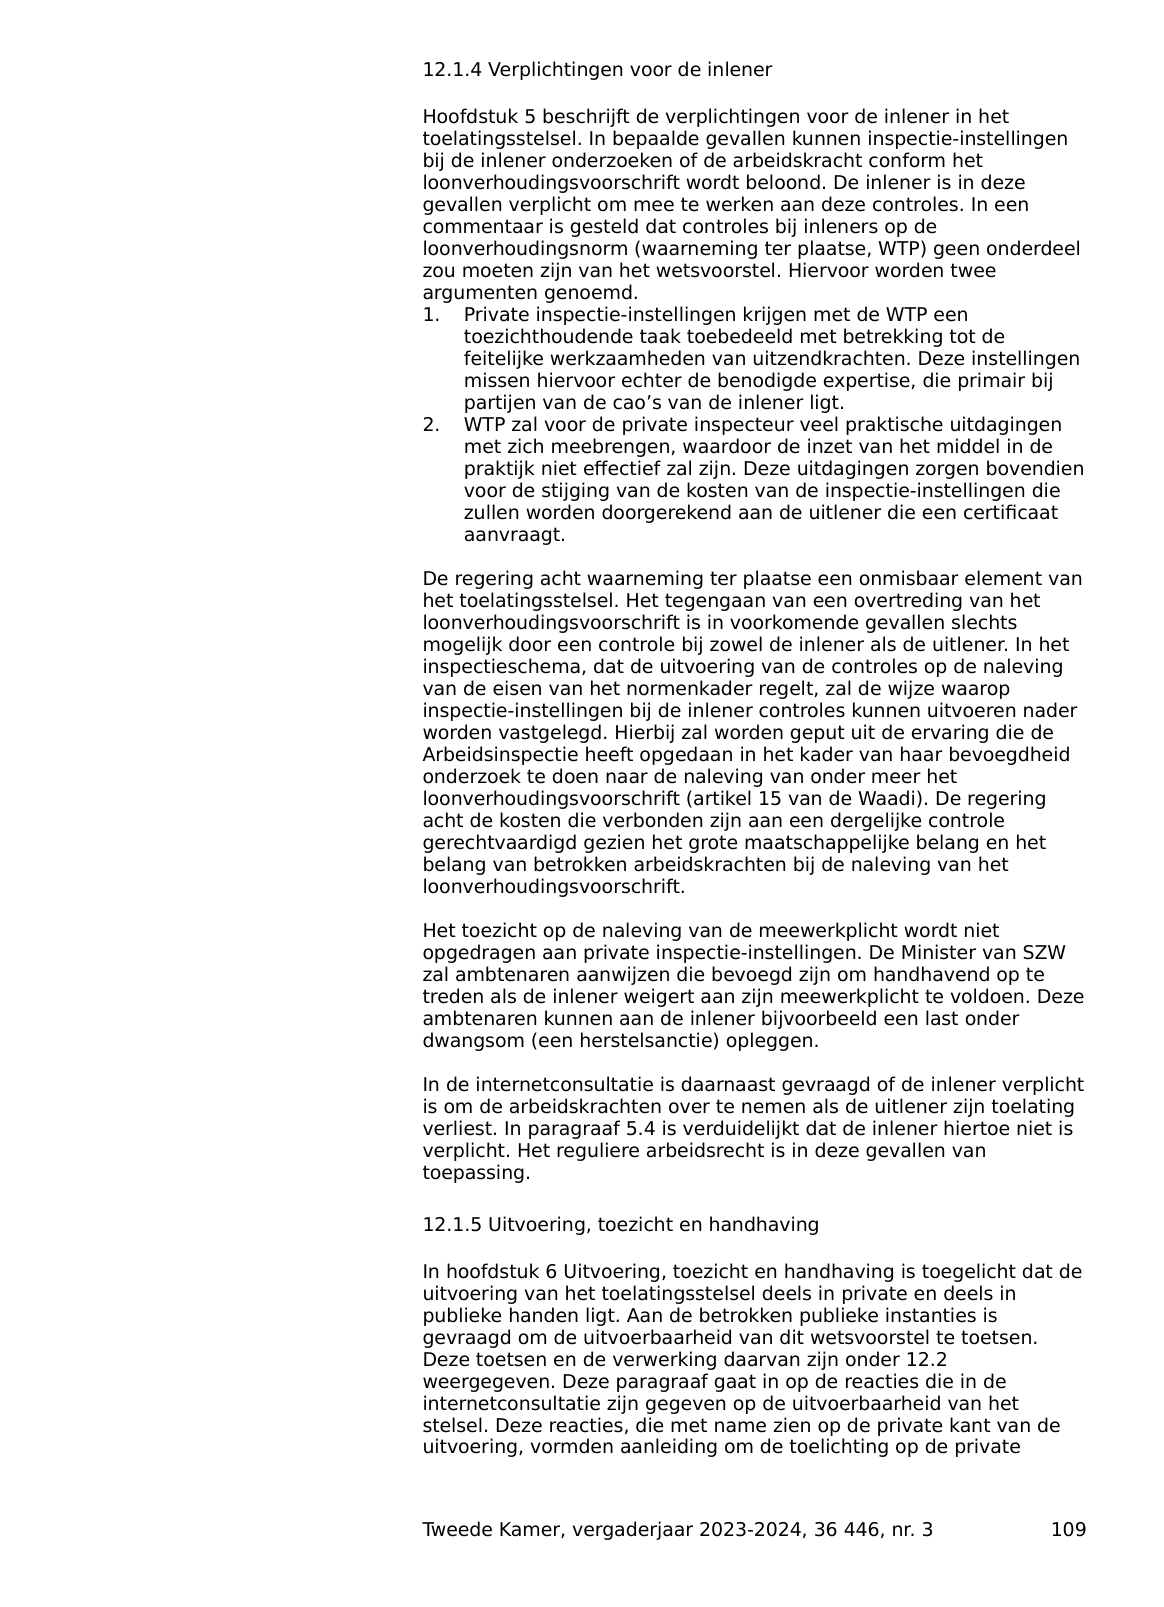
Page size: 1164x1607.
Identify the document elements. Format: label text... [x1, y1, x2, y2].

text 2. WTP zal voor de private inspecteur veel praktische uitdagingen met zich meebrengen, waardoor de inzet van het middel in de praktijk niet effectief zal zijn. Deze uitdagingen zorgen bovendien voor de stijging van de kosten van de inspectie-instellingen die zullen worden doorgerekend aan de uitlener die een certificaat aanvraagt. [422, 414, 1087, 546]
text De regering acht waarneming ter plaatse een onmisbaar element van het toelatingsstelsel. Het tegengaan van een overtreding van het loonverhoudingsvoorschrift is in voorkomende gevallen slechts mogelijk door een controle bij zowel de inlener als de uitlener. In het inspectieschema, dat de uitvoering van de controles op de naleving van de eisen van het normenkader regelt, zal de wijze waarop inspectie-instellingen bij de inlener controles kunnen uitvoeren nader worden vastgelegd. Hierbij zal worden geput uit de ervaring die de Arbeidsinspectie heeft opgedaan in het kader van haar bevoegdheid onderzoek te doen naar de naleving van onder meer het loonverhoudingsvoorschrift (artikel 15 van de Waadi). De regering acht de kosten die verbonden zijn aan een dergelijke controle gerechtvaardigd gezien het grote maatschappelijke belang en het belang van betrokken arbeidskrachten bij de naleving van het loonverhoudingsvoorschrift. [422, 568, 1087, 897]
text Hoofdstuk 5 beschrijft de verplichtingen voor de inlener in het toelatingsstelsel. In bepaalde gevallen kunnen inspectie-instellingen bij de inlener onderzoeken of de arbeidskracht conform het loonverhoudingsvoorschrift wordt beloond. De inlener is in deze gevallen verplicht om mee te werken aan deze controles. In een commentaar is gesteld dat controles bij inleners op de loonverhoudingsnorm (waarneming ter plaatse, WTP) geen onderdeel zou moeten zijn van het wetsvoorstel. Hiervoor worden twee argumenten genoemd. [422, 106, 1087, 304]
subtitle 12.1.4 Verplichtingen voor de inlener [422, 59, 1087, 81]
text 1. Private inspectie-instellingen krijgen met de WTP een toezichthoudende taak toebedeeld met betrekking tot de feitelijke werkzaamheden van uitzendkrachten. Deze instellingen missen hiervoor echter de benodigde expertise, die primair bij partijen van de cao’s van de inlener ligt. [422, 304, 1087, 414]
subtitle 12.1.5 Uitvoering, toezicht en handhaving [422, 1214, 1087, 1236]
text In de internetconsultatie is daarnaast gevraagd of de inlener verplicht is om de arbeidskrachten over te nemen als de uitlener zijn toelating verliest. In paragraaf 5.4 is verduidelijkt dat de inlener hiertoe niet is verplicht. Het reguliere arbeidsrecht is in deze gevallen van toepassing. [422, 1074, 1087, 1184]
text Het toezicht op de naleving van de meewerkplicht wordt niet opgedragen aan private inspectie-instellingen. De Minister van SZW zal ambtenaren aanwijzen die bevoegd zijn om handhavend op te treden als de inlener weigert aan zijn meewerkplicht te voldoen. Deze ambtenaren kunnen aan de inlener bijvoorbeeld een last onder dwangsom (een herstelsanctie) opleggen. [422, 920, 1087, 1052]
text In hoofdstuk 6 Uitvoering, toezicht en handhaving is toegelicht dat de uitvoering van het toelatingsstelsel deels in private en deels in publieke handen ligt. Aan de betrokken publieke instanties is gevraagd om de uitvoerbaarheid van dit wetsvoorstel te toetsen. Deze toetsen en de verwerking daarvan zijn onder 12.2 weergegeven. Deze paragraaf gaat in op de reacties die in de internetconsultatie zijn gegeven op de uitvoerbaarheid van het stelsel. Deze reacties, die met name zien op de private kant van de uitvoering, vormden aanleiding om de toelichting op de private [422, 1261, 1087, 1458]
